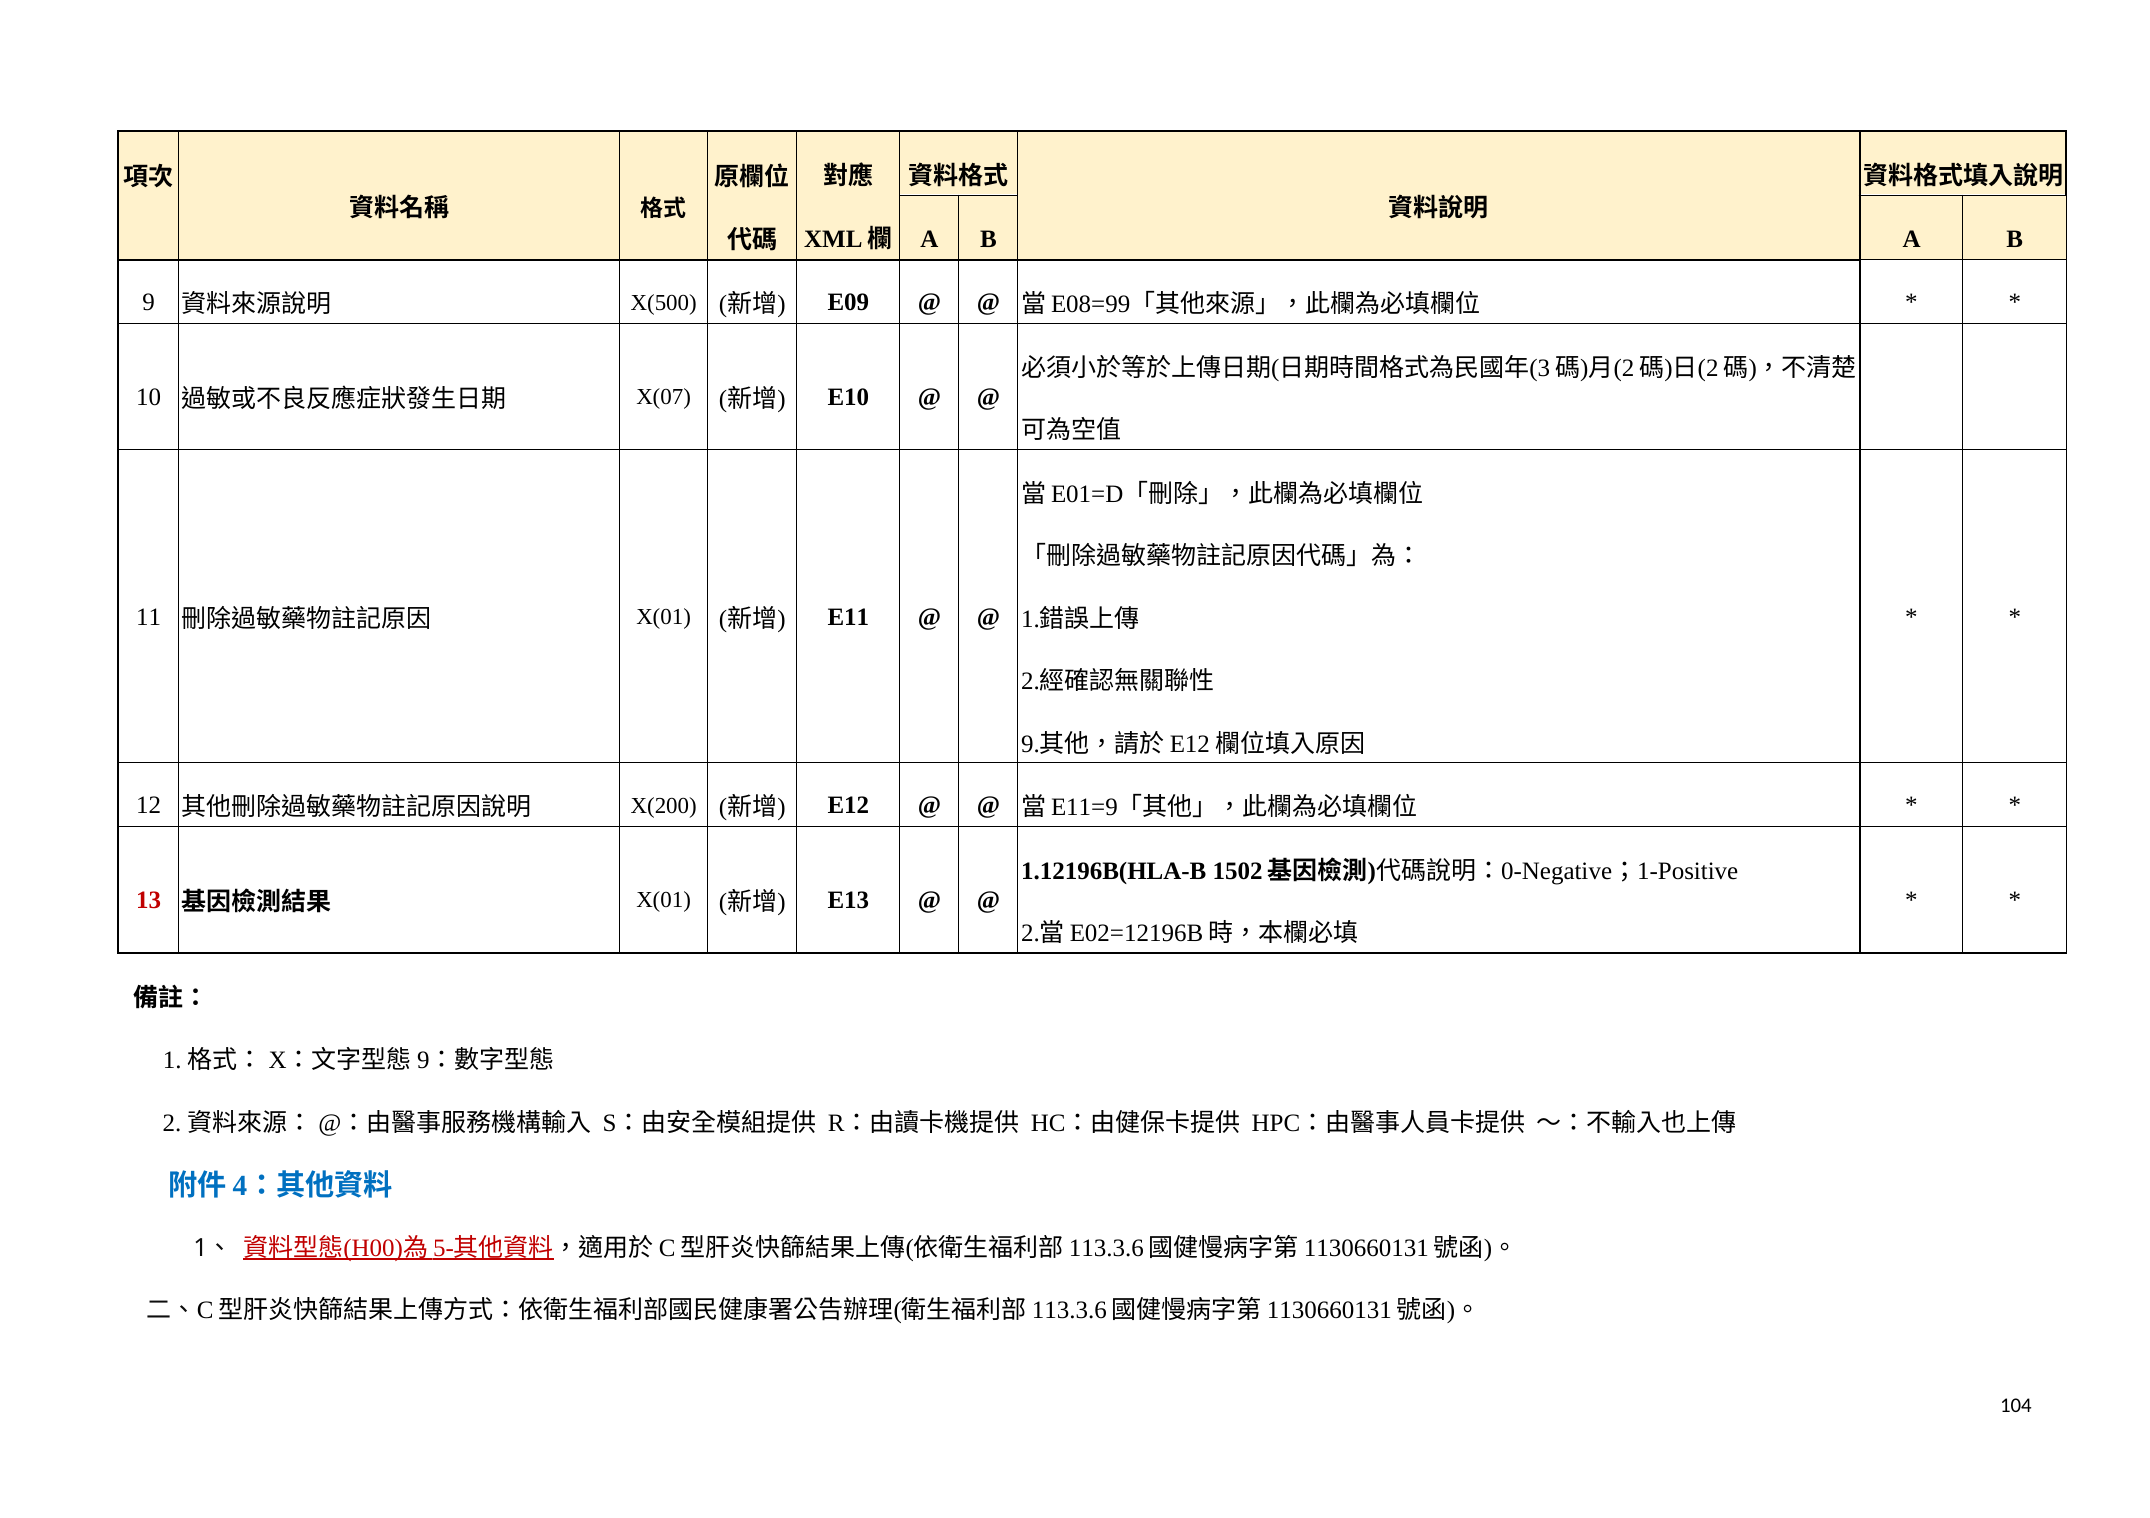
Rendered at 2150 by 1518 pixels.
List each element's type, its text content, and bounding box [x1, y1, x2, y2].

table_cell (新增) [708, 450, 796, 762]
table_cell 10 [119, 324, 178, 449]
table_cell 當E01=D「刪除」，此欄為必填欄位 「刪除過敏藥物註記原因代碼」為： 1.錯誤上傳 2.經確認無關聯性 9.其他，請於E12欄位填入原因 [1018, 450, 1859, 762]
table_cell E10 [797, 324, 899, 449]
table_cell E13 [797, 827, 899, 952]
table_cell * [1963, 827, 2066, 952]
table_cell (新增) [708, 763, 796, 826]
table_cell [1861, 324, 1962, 449]
table_cell 11 [119, 450, 178, 762]
table_cell 其他刪除過敏藥物註記原因說明 [179, 763, 619, 826]
table_cell @ [900, 450, 958, 762]
text 1. 格式： X：文字型態 9：數字型態 [163, 1016, 2031, 1079]
table_cell * [1861, 827, 1962, 952]
table_cell @ [900, 827, 958, 952]
subtitle 附件4：其他資料 [168, 1141, 2031, 1204]
table_cell * [1861, 763, 1962, 826]
table_cell @ [959, 324, 1017, 449]
table_cell @ [959, 763, 1017, 826]
table_header 資料格式填入說明 [1861, 132, 2065, 194]
table_cell @ [900, 324, 958, 449]
table_cell 刪除過敏藥物註記原因 [179, 450, 619, 762]
table_header 資料格式 [900, 132, 1017, 194]
table_header 資料名稱 [179, 132, 619, 259]
table_cell 12 [119, 763, 178, 826]
list 資料型態(H00)為5-其他資料，適用於C型肝炎快篩結果上傳(依衛生福利部113.3.6國健慢病字第1130660131號函)。 [193, 1204, 2006, 1266]
table_cell (新增) [708, 261, 796, 323]
table_cell E12 [797, 763, 899, 826]
table_cell 1.12196B(HLA-B 1502基因檢測)代碼說明：0-Negative；1-Positive 2.當E02=12196B時，本欄必填 [1018, 827, 1859, 952]
table_cell (新增) [708, 827, 796, 952]
text 備註： [133, 954, 2031, 1016]
table_cell 當E08=99「其他來源」，此欄為必填欄位 [1018, 261, 1859, 323]
table_cell A [900, 196, 958, 259]
table_cell 必須小於等於上傳日期(日期時間格式為民國年(3碼)月(2碼)日(2碼)，不清楚可為空值 [1018, 324, 1859, 449]
table_cell 基因檢測結果 [179, 827, 619, 952]
table_cell @ [959, 827, 1017, 952]
table_cell 13 [119, 827, 178, 952]
text 二、C型肝炎快篩結果上傳方式：依衛生福利部國民健康署公告辦理(衛生福利部113.3.6國健慢病字第1130660131號函)。 [147, 1266, 2006, 1329]
table_header 原欄位代碼 [708, 132, 796, 259]
table_cell X(01) [620, 450, 707, 762]
table_cell B [959, 196, 1017, 259]
table_cell X(200) [620, 763, 707, 826]
text 2. 資料來源： @：由醫事服務機構輸入 S：由安全模組提供 R：由讀卡機提供 HC：由健保卡提供 HPC：由醫事人員卡提供 ～：不輸入也上傳 [162, 1079, 2031, 1141]
table_cell 9 [119, 261, 178, 323]
table_header 格式 [620, 132, 707, 259]
table_header 項次 [119, 132, 178, 259]
table_cell 當E11=9「其他」，此欄為必填欄位 [1018, 763, 1859, 826]
table_cell @ [900, 763, 958, 826]
table_cell 過敏或不良反應症狀發生日期 [179, 324, 619, 449]
table_cell X(07) [620, 324, 707, 449]
table_cell A [1861, 196, 1962, 259]
table_cell * [1861, 260, 1962, 323]
table_cell X(01) [620, 827, 707, 952]
table_cell @ [900, 261, 958, 323]
table_cell (新增) [708, 324, 796, 449]
table_cell @ [959, 261, 1017, 323]
table_cell * [1963, 763, 2066, 826]
table_cell * [1963, 450, 2066, 762]
table_cell @ [959, 450, 1017, 762]
table_cell X(500) [620, 261, 707, 323]
table_cell E09 [797, 261, 899, 323]
table_header 對應XML欄位ID [797, 132, 899, 259]
table_header 資料說明 [1018, 132, 1859, 259]
table_cell * [1861, 450, 1962, 762]
table_cell 資料來源說明 [179, 261, 619, 323]
table_cell * [1963, 260, 2066, 323]
table_cell E11 [797, 450, 899, 762]
table_cell [1963, 324, 2066, 449]
table_cell B [1963, 196, 2066, 259]
